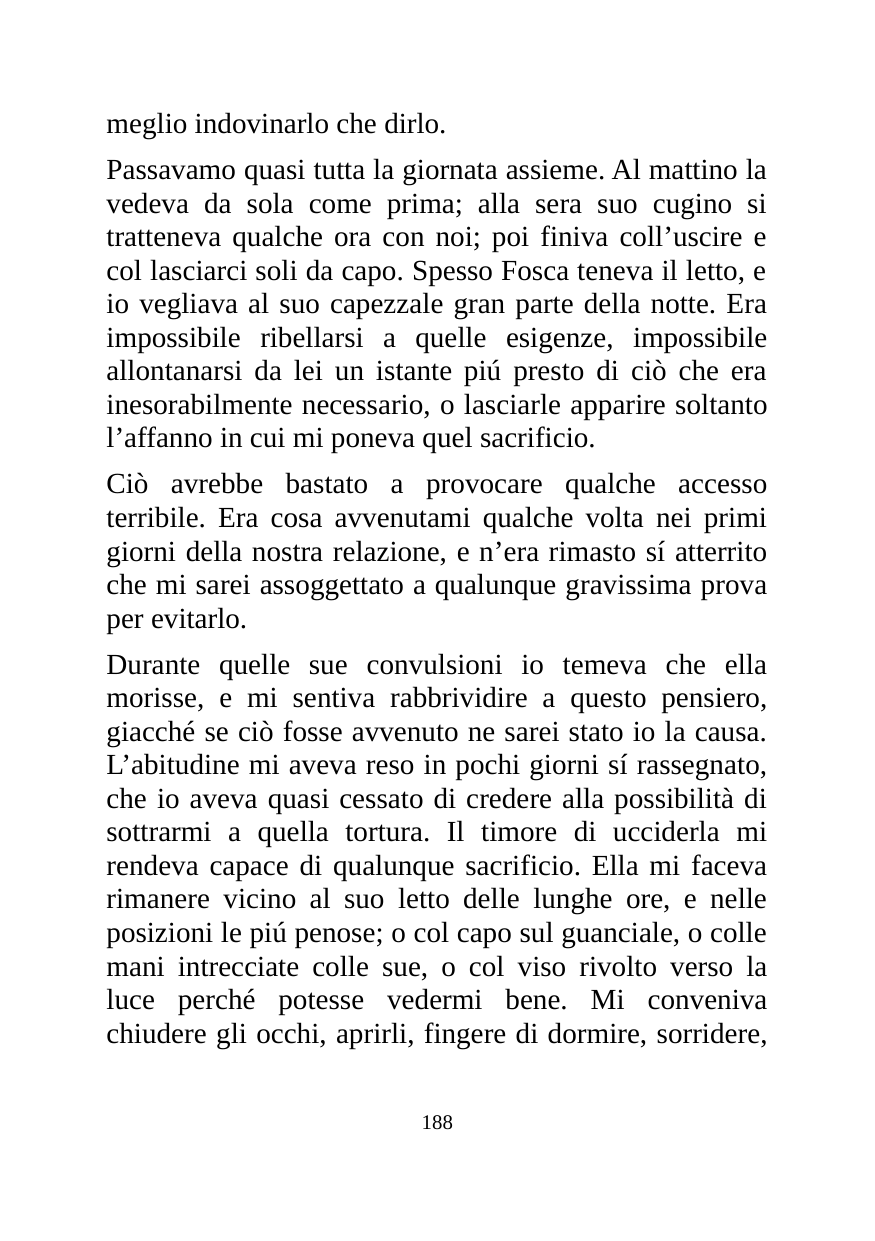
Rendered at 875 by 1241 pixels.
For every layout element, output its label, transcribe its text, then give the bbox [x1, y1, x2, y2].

text Passavamo quasi tutta la giornata assieme. Al mattino la vedeva da sola come prima; alla sera suo cugino si tratteneva qualche ora con noi; poi finiva coll’uscire e col lasciarci soli da capo. Spesso Fosca teneva il letto, e io vegliava al suo capezzale gran parte della notte. Era impossibile ribellarsi a quelle esigenze, impossibile allontanarsi da lei un istante piú presto di ciò che era inesorabilmente necessario, o lasciarle apparire soltanto l’affanno in cui mi poneva quel sacrificio. [106, 152, 768, 454]
text meglio indovinarlo che dirlo. [106, 106, 768, 140]
text Durante quelle sue convulsioni io temeva che ella morisse, e mi sentiva rabbrividire a questo pensiero, giacché se ciò fosse avvenuto ne sarei stato io la causa. L’abitudine mi aveva reso in pochi giorni sí rassegnato, che io aveva quasi cessato di credere alla possibilità di sottrarmi a quella tortura. Il timore di ucciderla mi rendeva capace di qualunque sacrificio. Ella mi faceva rimanere vicino al suo letto delle lunghe ore, e nelle posizioni le piú penose; o col capo sul guanciale, o colle mani intrecciate colle sue, o col viso rivolto verso la luce perché potesse vedermi bene. Mi conveniva chiudere gli occhi, aprirli, fingere di dormire, sorridere, [106, 647, 768, 1049]
text Ciò avrebbe bastato a provocare qualche accesso terribile. Era cosa avvenutami qualche volta nei primi giorni della nostra relazione, e n’era rimasto sí atterrito che mi sarei assoggettato a qualunque gravissima prova per evitarlo. [106, 467, 768, 634]
